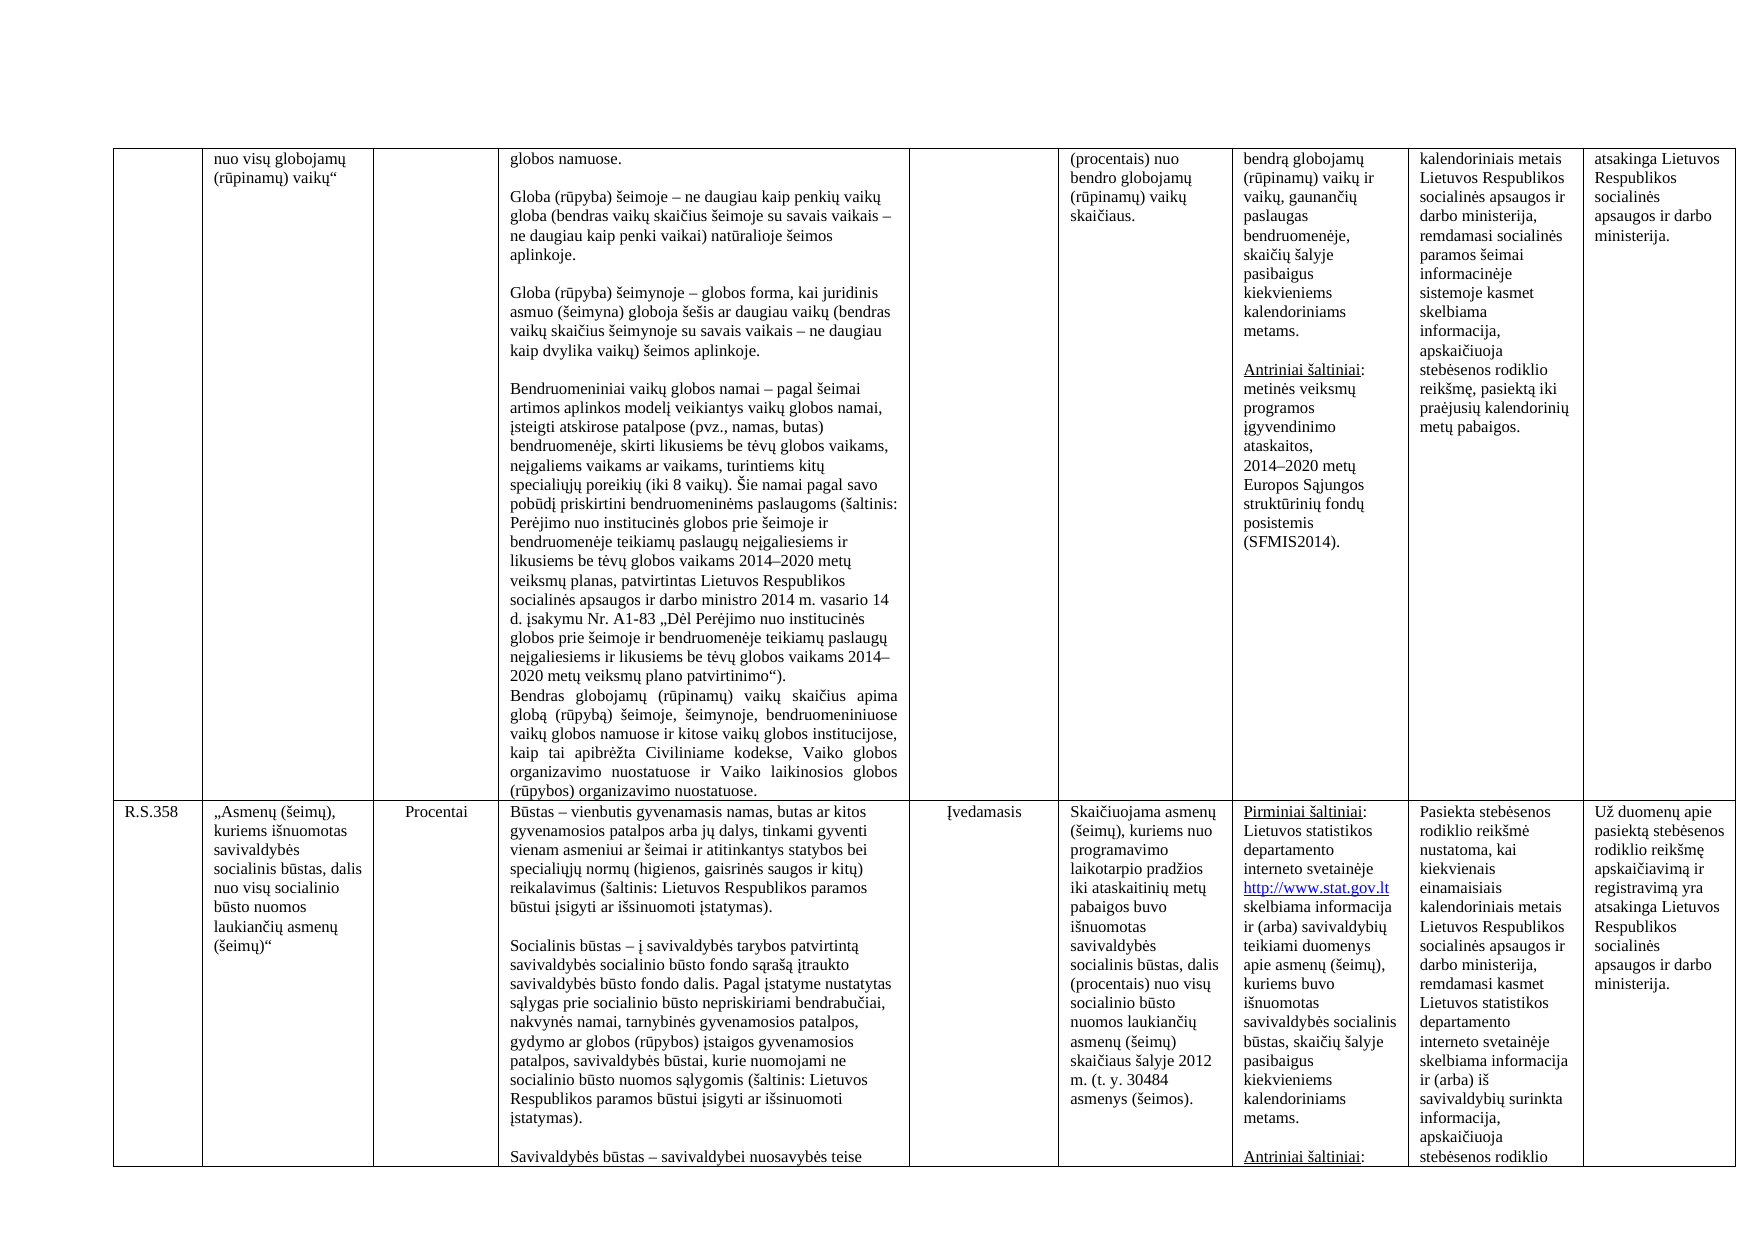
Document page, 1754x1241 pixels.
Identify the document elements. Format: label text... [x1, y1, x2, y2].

table_cell Įvedamasis [910, 801, 1058, 1166]
table_cell Procentai [374, 801, 498, 1166]
table_cell kalendoriniais metais Lietuvos Respublikos socialinės apsaugos ir darbo ministerija, remdamasi socialinės paramos šeimai informacinėje sistemoje kasmet skelbiama informacija, apskaičiuoja stebėsenos rodiklio reikšmę, pasiektą iki praėjusių kalendorinių metų pabaigos. [1409, 149, 1583, 800]
table_cell Būstas – vienbutis gyvenamasis namas, butas ar kitos gyvenamosios patalpos arba jų dalys, tinkami gyventi vienam asmeniui ar šeimai ir atitinkantys statybos bei specialiųjų normų (higienos, gaisrinės saugos ir kitų) reikalavimus (šaltinis: Lietuvos Respublikos paramos būstui įsigyti ar išsinuomoti įstatymas). Socialinis būstas – į savivaldybės tarybos patvirtintą savivaldybės socialinio būsto fondo sąrašą įtraukto savivaldybės būsto fondo dalis. Pagal įstatyme nustatytas sąlygas prie socialinio būsto nepriskiriami bendrabučiai, nakvynės namai, tarnybinės gyvenamosios patalpos, gydymo ar globos (rūpybos) įstaigos gyvenamosios patalpos, savivaldybės būstai, kurie nuomojami ne socialinio būsto nuomos sąlygomis (šaltinis: Lietuvos Respublikos paramos būstui įsigyti ar išsinuomoti įstatymas). Savivaldybės būstas – savivaldybei nuosavybės teise [499, 801, 909, 1166]
table_cell Už duomenų apie pasiektą stebėsenos rodiklio reikšmę apskaičiavimą ir registravimą yra atsakinga Lietuvos Respublikos socialinės apsaugos ir darbo ministerija. [1584, 801, 1735, 1166]
table_cell bendrą globojamų (rūpinamų) vaikų ir vaikų, gaunančių paslaugas bendruomenėje, skaičių šalyje pasibaigus kiekvieniems kalendoriniams metams. Antriniai šaltiniai: metinės veiksmų programos įgyvendinimo ataskaitos, 2014–2020 metų Europos Sąjungos struktūrinių fondų posistemis (SFMIS2014). [1233, 149, 1408, 800]
table_cell [374, 149, 498, 800]
table_cell atsakinga Lietuvos Respublikos socialinės apsaugos ir darbo ministerija. [1584, 149, 1735, 800]
table_cell Skaičiuojama asmenų (šeimų), kuriems nuo programavimo laikotarpio pradžios iki ataskaitinių metų pabaigos buvo išnuomotas savivaldybės socialinis būstas, dalis (procentais) nuo visų socialinio būsto nuomos laukiančių asmenų (šeimų) skaičiaus šalyje 2012 m. (t. y. 30484 asmenys (šeimos). [1059, 801, 1232, 1166]
table_cell globos namuose. Globa (rūpyba) šeimoje – ne daugiau kaip penkių vaikų globa (bendras vaikų skaičius šeimoje su savais vaikais – ne daugiau kaip penki vaikai) natūralioje šeimos aplinkoje. Globa (rūpyba) šeimynoje – globos forma, kai juridinis asmuo (šeimyna) globoja šešis ar daugiau vaikų (bendras vaikų skaičius šeimynoje su savais vaikais – ne daugiau kaip dvylika vaikų) šeimos aplinkoje. Bendruomeniniai vaikų globos namai – pagal šeimai artimos aplinkos modelį veikiantys vaikų globos namai, įsteigti atskirose patalpose (pvz., namas, butas) bendruomenėje, skirti likusiems be tėvų globos vaikams, neįgaliems vaikams ar vaikams, turintiems kitų specialiųjų poreikių (iki 8 vaikų). Šie namai pagal savo pobūdį priskirtini bendruomeninėms paslaugoms (šaltinis: Perėjimo nuo institucinės globos prie šeimoje ir bendruomenėje teikiamų paslaugų neįgaliesiems ir likusiems be tėvų globos vaikams 2014–2020 metų veiksmų planas, patvirtintas Lietuvos Respublikos socialinės apsaugos ir darbo ministro 2014 m. vasario 14 d. įsakymu Nr. A1-83 „Dėl Perėjimo nuo institucinės globos prie šeimoje ir bendruomenėje teikiamų paslaugų neįgaliesiems ir likusiems be tėvų globos vaikams 2014–2020 metų veiksmų plano patvirtinimo“). Bendras globojamų (rūpinamų) vaikų skaičius apima globą (rūpybą) šeimoje, šeimynoje, bendruomeniniuose vaikų globos namuose ir kitose vaikų globos institucijose, kaip tai apibrėžta Civiliniame kodekse, Vaiko globos organizavimo nuostatuose ir Vaiko laikinosios globos (rūpybos) organizavimo nuostatuose. [499, 149, 909, 800]
table_cell nuo visų globojamų (rūpinamų) vaikų“ [203, 149, 373, 800]
table_cell [114, 149, 202, 800]
table_cell (procentais) nuo bendro globojamų (rūpinamų) vaikų skaičiaus. [1059, 149, 1232, 800]
table_cell [910, 149, 1058, 800]
table_cell R.S.358 [114, 801, 202, 1166]
table_cell „Asmenų (šeimų), kuriems išnuomotas savivaldybės socialinis būstas, dalis nuo visų socialinio būsto nuomos laukiančių asmenų (šeimų)“ [203, 801, 373, 1166]
table_cell Pirminiai šaltiniai: Lietuvos statistikos departamento interneto svetainėje http://www.stat.gov.lt skelbiama informacija ir (arba) savivaldybių teikiami duomenys apie asmenų (šeimų), kuriems buvo išnuomotas savivaldybės socialinis būstas, skaičių šalyje pasibaigus kiekvieniems kalendoriniams metams. Antriniai šaltiniai: [1233, 801, 1408, 1166]
table_cell Pasiekta stebėsenos rodiklio reikšmė nustatoma, kai kiekvienais einamaisiais kalendoriniais metais Lietuvos Respublikos socialinės apsaugos ir darbo ministerija, remdamasi kasmet Lietuvos statistikos departamento interneto svetainėje skelbiama informacija ir (arba) iš savivaldybių surinkta informacija, apskaičiuoja stebėsenos rodiklio [1409, 801, 1583, 1166]
